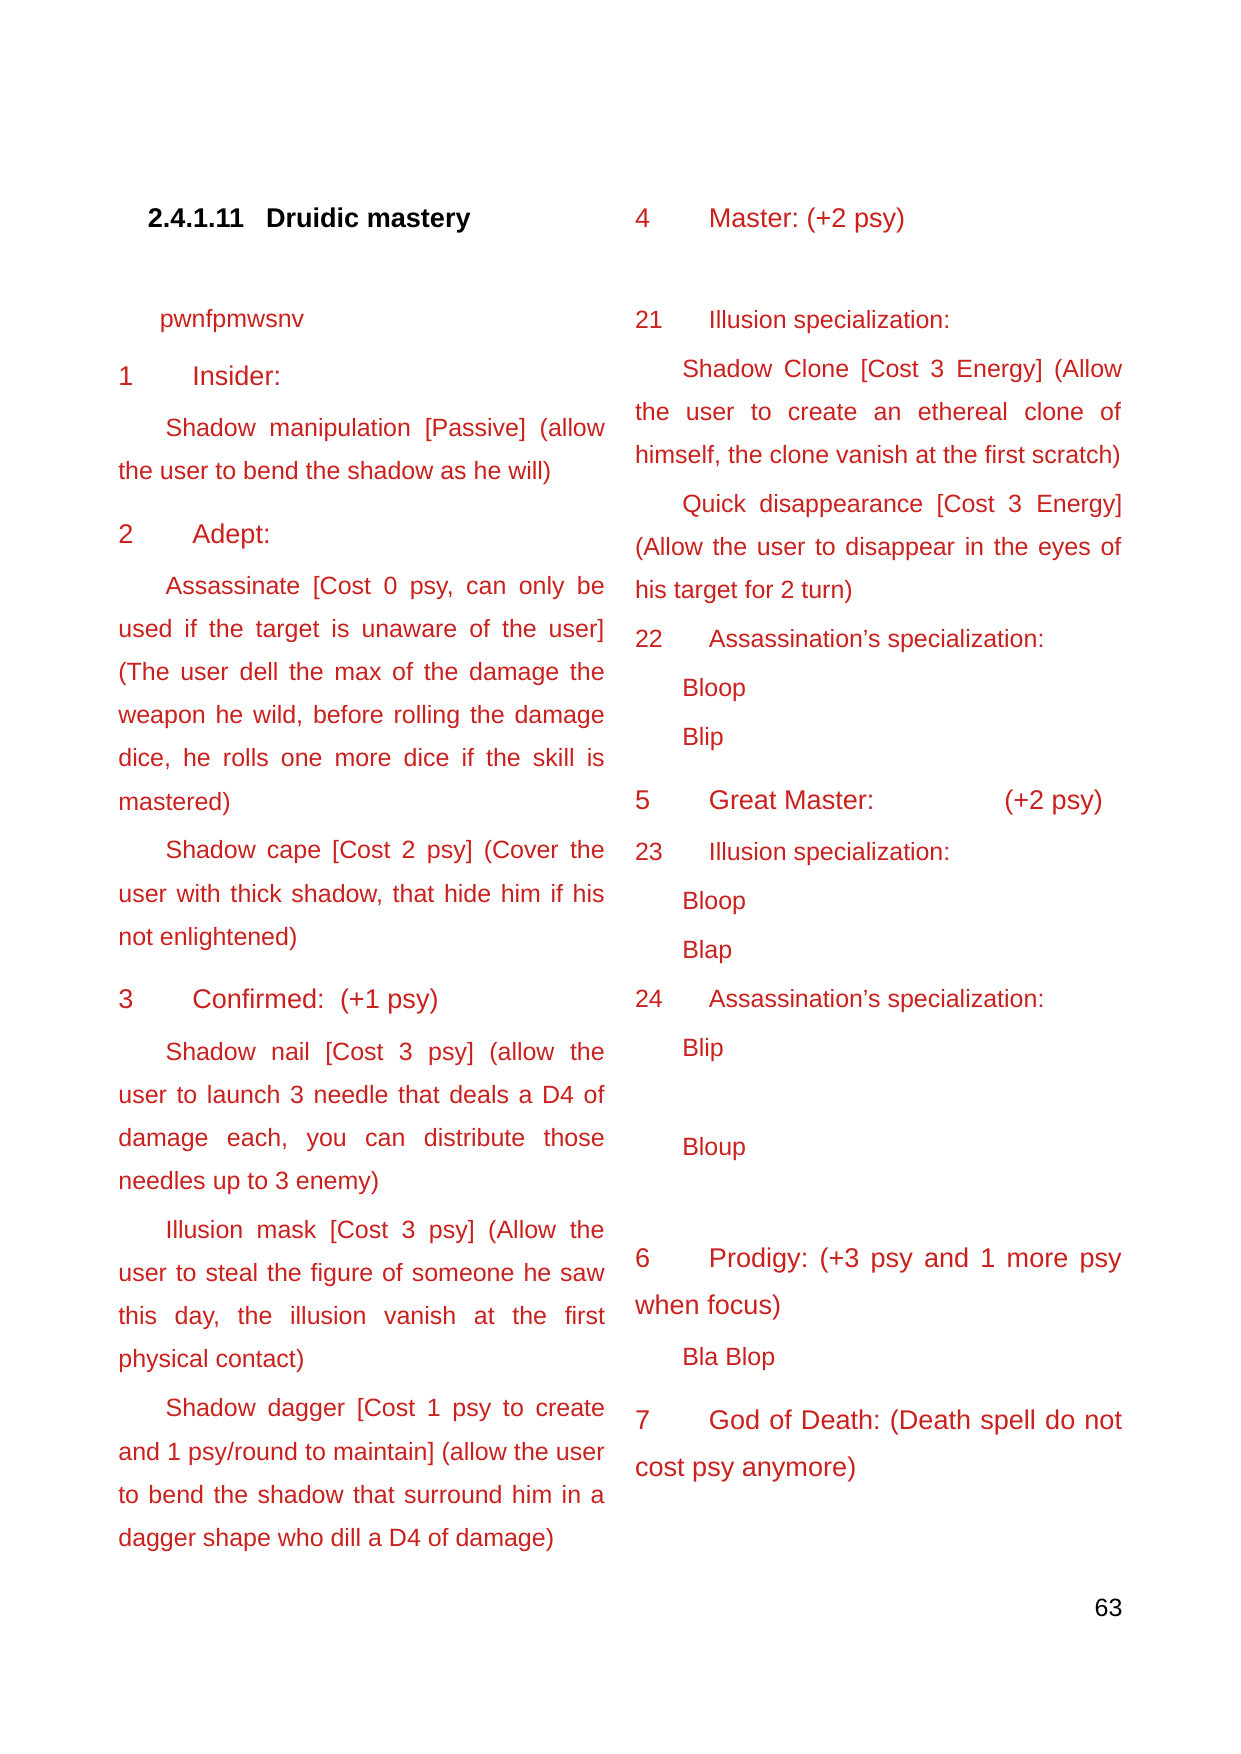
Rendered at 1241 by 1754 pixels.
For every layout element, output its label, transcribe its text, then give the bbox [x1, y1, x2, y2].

subtitle Confirmed: (+1 psy) [118, 983, 605, 1014]
subtitle Adept: [118, 518, 605, 549]
subtitle Master: (+2 psy) [635, 202, 1122, 234]
text Assassinate [Cost 0 psy, can only be used if the target is unaware of the user] (The user dell the max of the damage the weapon he wild, before rolling the damage dice, he rolls one more dice if the skill is mastered) [118, 571, 605, 815]
text pwnfpmwsnv [118, 304, 605, 333]
subtitle Druidic mastery [118, 202, 605, 234]
text Shadow dagger [Cost 1 psy to create and 1 psy/round to maintain] (allow the user to bend the shadow that surround him in a dagger shape who dill a D4 of damage) [118, 1393, 605, 1551]
subtitle Prodigy: (+3 psy and 1 more psy when focus) [635, 1242, 1122, 1320]
list Illusion specialization: [635, 837, 1122, 866]
text Bloop [635, 673, 1122, 702]
text Shadow manipulation [Passive] (allow the user to bend the shadow as he will) [118, 413, 605, 485]
subtitle Insider: [118, 360, 605, 391]
text Quick disappearance [Cost 3 Energy] (Allow the user to disappear in the eyes of his target for 2 turn) [635, 489, 1122, 604]
text Bloop [635, 886, 1122, 915]
text Blip [635, 722, 1122, 751]
text Bla Blop [635, 1342, 1122, 1371]
text Shadow Clone [Cost 3 Energy] (Allow the user to create an ethereal clone of himself, the clone vanish at the first scratch) [635, 354, 1122, 469]
list Illusion specialization: [635, 304, 1122, 333]
text Blip [635, 1033, 1122, 1062]
text Blap [635, 935, 1122, 964]
subtitle Great Master: (+2 psy) [635, 784, 1122, 815]
subtitle God of Death: (Death spell do not cost psy anymore) [635, 1404, 1122, 1482]
list Assassination’s specialization: [635, 984, 1122, 1013]
list Assassination’s specialization: [635, 624, 1122, 653]
text Bloup [635, 1131, 1122, 1160]
text Shadow cape [Cost 2 psy] (Cover the user with thick shadow, that hide him if his not enlightened) [118, 836, 605, 951]
text Shadow nail [Cost 3 psy] (allow the user to launch 3 needle that deals a D4 of damage each, you can distribute those needles up to 3 enemy) [118, 1036, 605, 1194]
text Illusion mask [Cost 3 psy] (Allow the user to steal the figure of someone he saw this day, the illusion vanish at the first physical contact) [118, 1215, 605, 1373]
